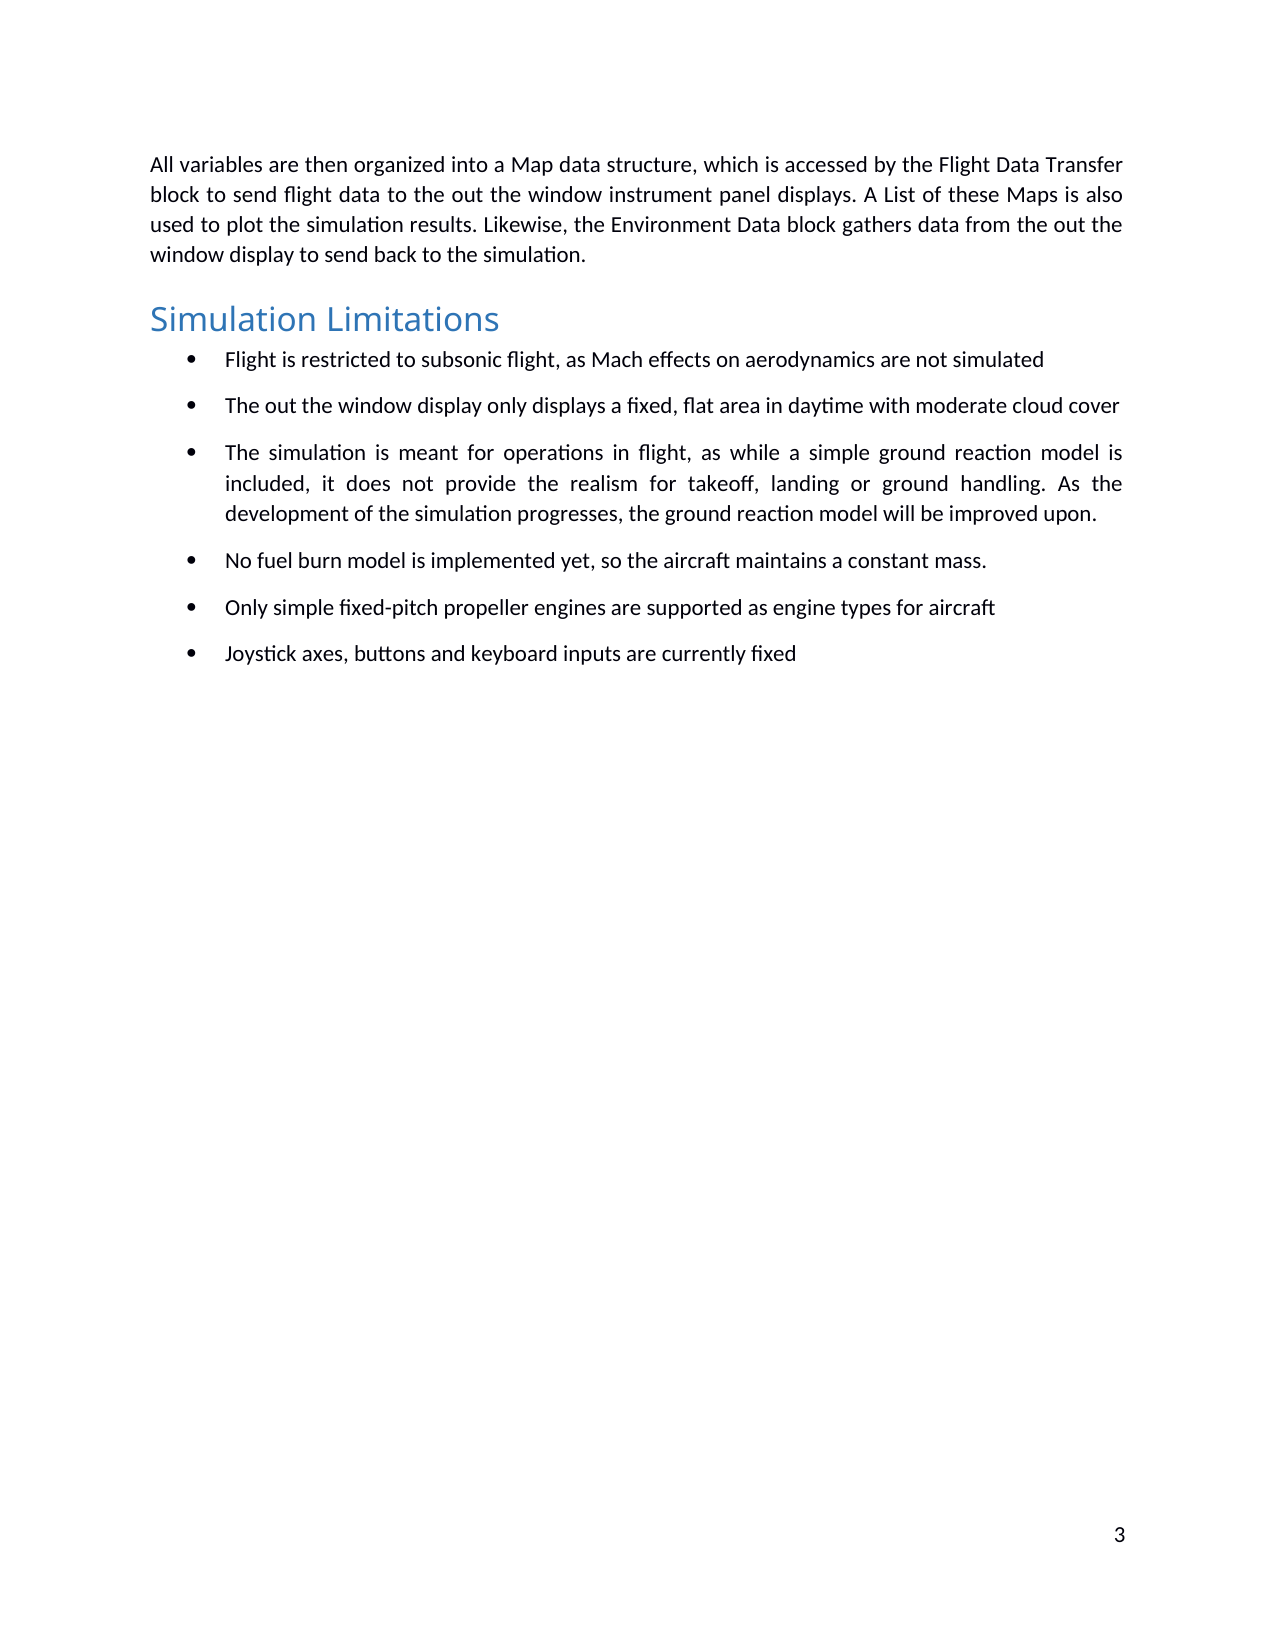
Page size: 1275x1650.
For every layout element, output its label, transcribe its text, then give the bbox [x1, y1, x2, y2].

text All variables are then organized into a Map data structure, which is accessed by the Flight Data Transfer block to send flight data to the out the window instrument panel displays. A List of these Maps is also used to plot the simulation results. Likewise, the Environment Data block gathers data from the out the window display to send back to the simulation. [150, 150, 1125, 269]
list The simulation is meant for operations in flight, as while a simple ground reaction model is included, it does not provide the realism for takeoff, landing or ground handling. As the development of the simulation progresses, the ground reaction model will be improved upon. [187, 438, 1125, 527]
list Only simple fixed-pitch propeller engines are supported as engine types for aircraft [187, 593, 1125, 621]
list Joystick axes, buttons and keyboard inputs are currently fixed [187, 639, 1125, 668]
list No fuel burn model is implemented yet, so the aircraft maintains a constant mass. [187, 546, 1125, 574]
list Flight is restricted to subsonic flight, as Mach effects on aerodynamics are not simulated [187, 345, 1125, 373]
list The out the window display only displays a fixed, flat area in daytime with moderate cloud cover [187, 392, 1125, 420]
subtitle Simulation Limitations [150, 296, 1125, 341]
